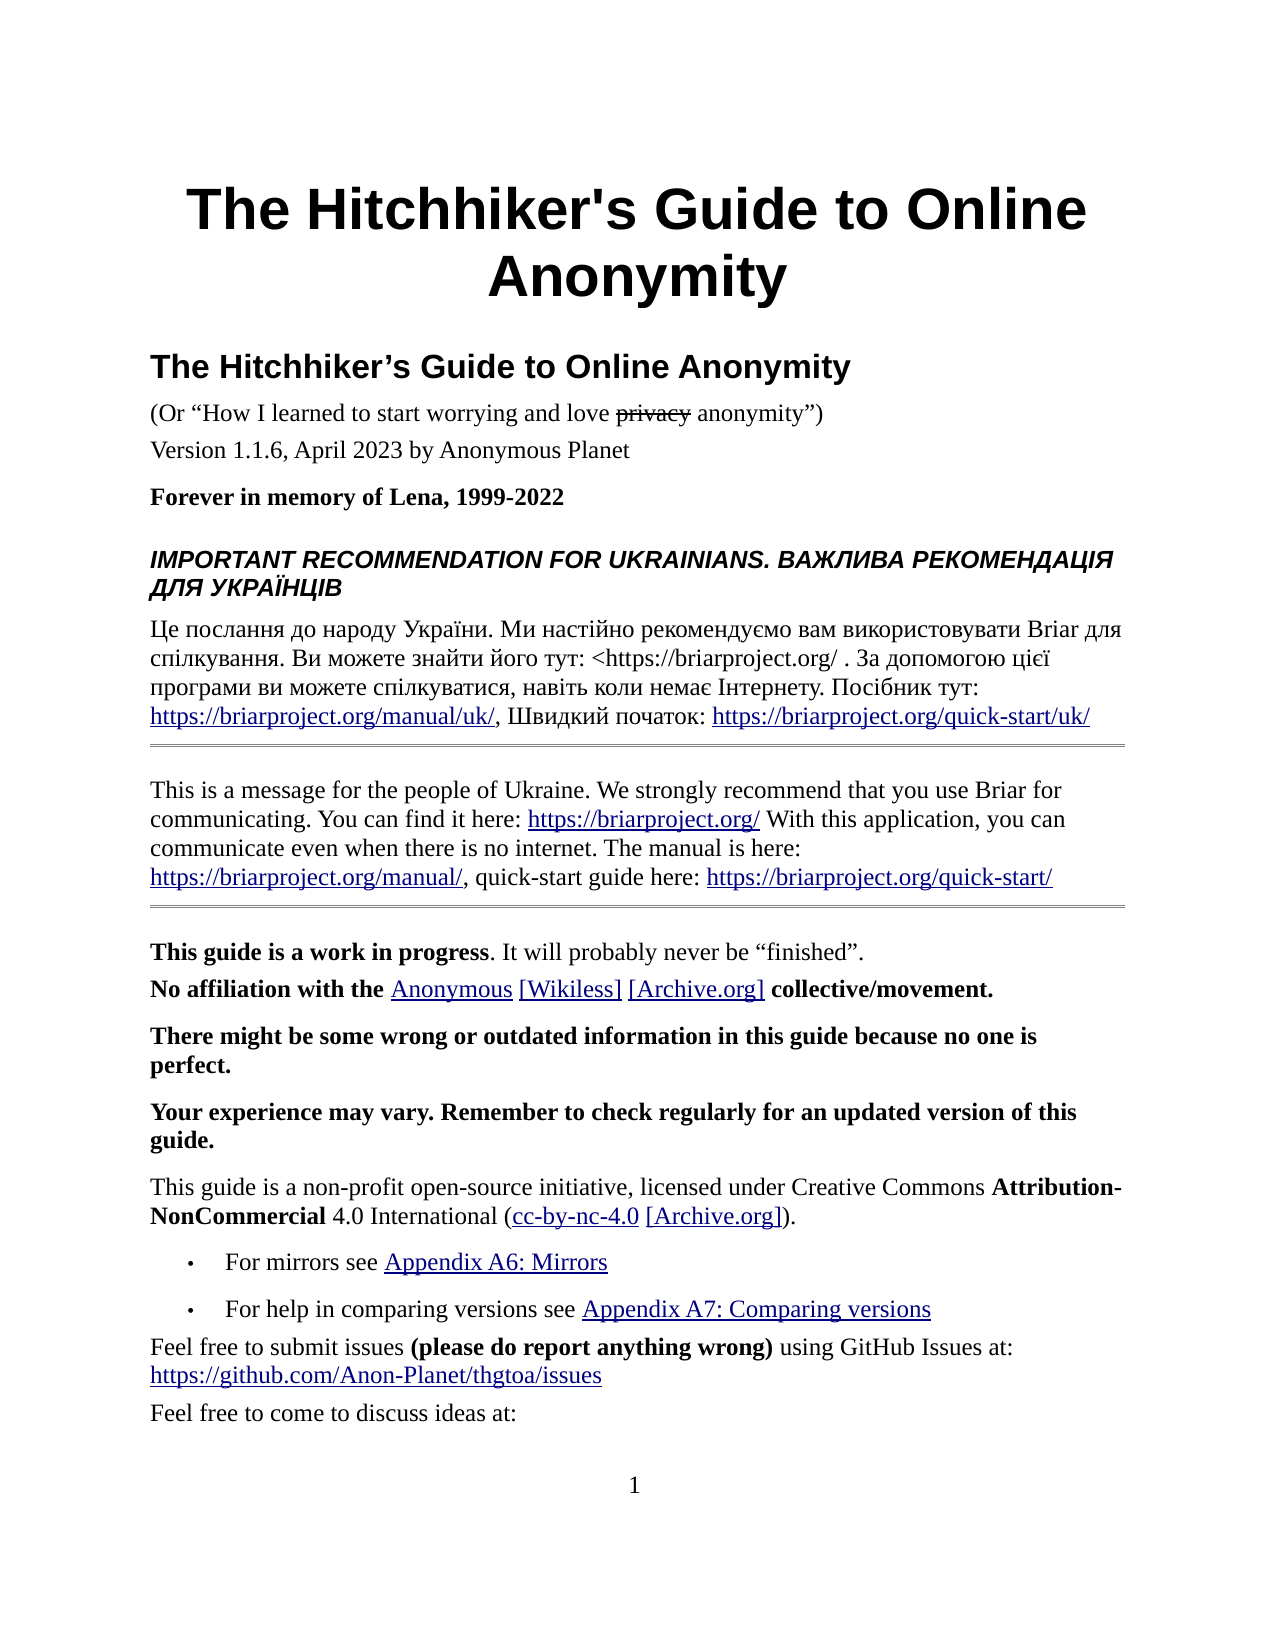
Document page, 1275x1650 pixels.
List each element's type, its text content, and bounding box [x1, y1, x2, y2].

text Feel free to come to discuss ideas at: [150, 1398, 1125, 1427]
title The Hitchhiker's Guide to Online Anonymity [150, 175, 1125, 309]
subtitle IMPORTANT RECOMMENDATION FOR UKRAINIANS. ВАЖЛИВА РЕКОМЕНДАЦІЯ ДЛЯ УКРАЇНЦІВ [150, 545, 1125, 602]
text This guide is a non-profit open-source initiative, licensed under Creative Commons Attribution-NonCommercial 4.0 International (cc-by-nc-4.0 [Archive.org]). [150, 1172, 1125, 1229]
text This is a message for the people of Ukraine. We strongly recommend that you use Briar for communicating. You can find it here: https://briarproject.org/ With this application, you can communicate even when there is no internet. The manual is here: https://briarproject.org/manual/, quick-start guide here: https://briarproject.org/quick-start/ [150, 776, 1125, 891]
text This guide is a work in progress. It will probably never be “finished”. [150, 937, 1125, 966]
text There might be some wrong or outdated information in this guide because no one is perfect. [150, 1021, 1125, 1079]
text Forever in memory of Lena, 1999-2022 [150, 482, 1125, 511]
text Your experience may vary. Remember to check regularly for an updated version of this guide. [150, 1097, 1125, 1154]
text Version 1.1.6, April 2023 by Anonymous Planet [150, 436, 1125, 464]
text (Or “How I learned to start worrying and love privacy anonymity”) [150, 398, 1125, 427]
text No affiliation with the Anonymous [Wikiless] [Archive.org] collective/movement. [150, 974, 1125, 1003]
subtitle The Hitchhiker’s Guide to Online Anonymity [150, 347, 1125, 385]
text Це послання до народу України. Ми настійно рекомендуємо вам використовувати Briar для спілкування. Ви можете знайти його тут: <https://briarproject.org/ . За допомогою цієї програми ви можете спілкуватися, навіть коли немає Інтернету. Посібник тут: https://briarproject.org/manual/uk/, Швидкий початок: https://briarproject.org/quick-start/uk/ [150, 614, 1125, 729]
list For mirrors see Appendix A6: Mirrors [187, 1247, 1125, 1276]
list For help in comparing versions see Appendix A7: Comparing versions [187, 1294, 1125, 1323]
text Feel free to submit issues (please do report anything wrong) using GitHub Issues at: https://github.com/Anon-Planet/thgtoa/issues [150, 1332, 1125, 1389]
